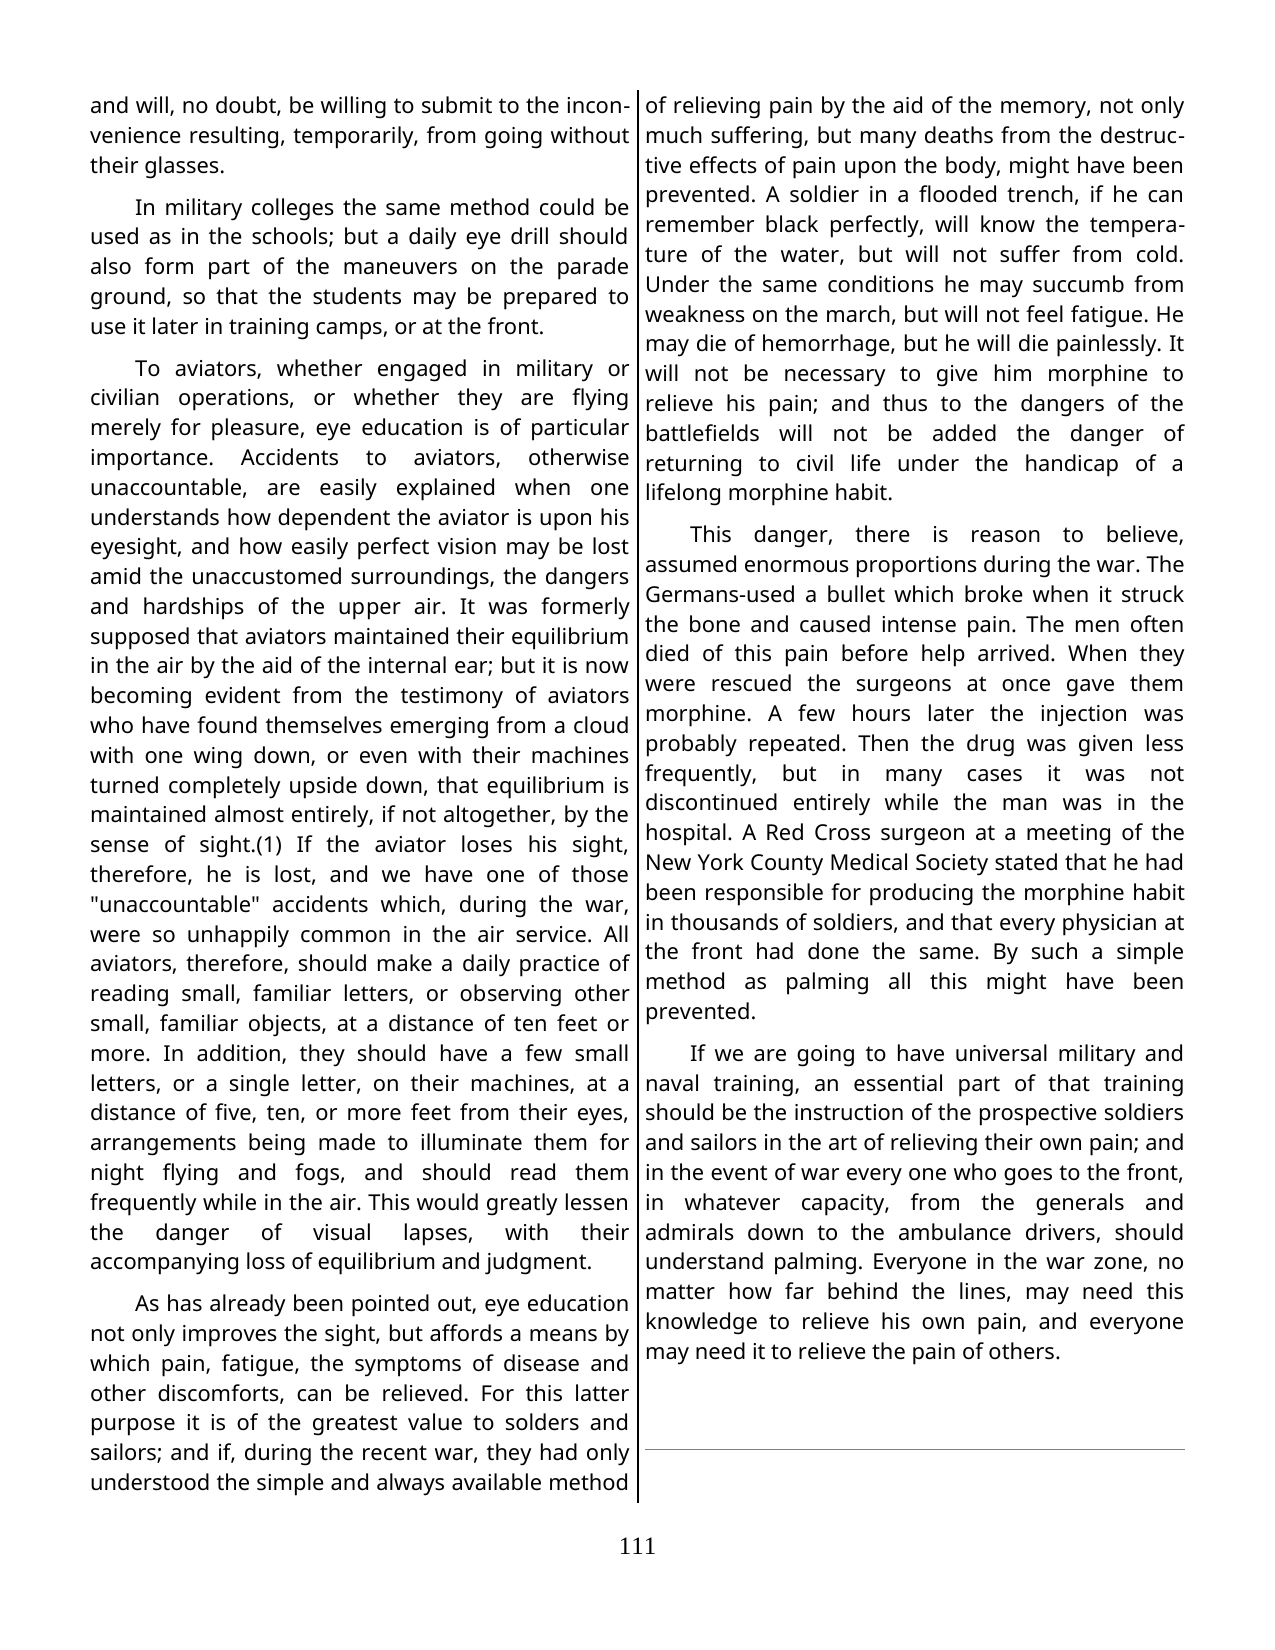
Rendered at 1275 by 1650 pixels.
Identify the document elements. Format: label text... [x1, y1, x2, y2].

text In military colleges the same method could be used as in the schools; but a daily eye drill should also form part of the maneuvers on the parade ground, so that the students may be prepared to use it later in training camps, or at the front. [90, 191, 630, 340]
text and will, no doubt, be willing to submit to the incon­venience resulting, temporarily, from going without their glasses. [90, 90, 630, 179]
text As has already been pointed out, eye education not only improves the sight, but affords a means by which pain, fatigue, the symptoms of disease and other discomforts, can be relieved. For this latter purpose it is of the greatest value to solders and sailors; and if, during the recent war, they had only understood the simple and always available method [90, 1288, 630, 1497]
text To aviators, whether engaged in military or civilian operations, or whether they are flying merely for pleasure, eye education is of particular importance. Accidents to aviators, otherwise unaccountable, are easily explained when one understands how depen­dent the aviator is upon his eyesight, and how easily perfect vision may be lost amid the unaccustomed surroundings, the dangers and hardships of the up­per air. It was formerly supposed that aviators maintained their equilibrium in the air by the aid of the internal ear; but it is now becoming evident from the testimony of aviators who have found them­selves emerging from a cloud with one wing down, or even with their machines turned completely upside down, that equilibrium is maintained almost entirely, if not altogether, by the sense of sight.(1) If the aviator loses his sight, therefore, he is lost, and we have one of those "unaccountable" accidents which, during the war, were so unhappily common in the air service. All aviators, therefore, should make a daily practice of reading small, familiar letters, or ob­serv­ing other small, familiar objects, at a distance of ten feet or more. In addition, they should have a few small letters, or a single letter, on their ma­chines, at a distance of five, ten, or more feet from their eyes, arrangements being made to illuminate them for night flying and fogs, and should read them frequently while in the air. This would greatly lessen the danger of visual lapses, with their accompanying loss of equilibrium and judgment. [90, 352, 630, 1276]
text of relieving pain by the aid of the memory, not only much suffering, but many deaths from the destruc­tive effects of pain upon the body, might have been prevented. A soldier in a flooded trench, if he can remember black perfectly, will know the tempera­ture of the water, but will not suffer from cold. Under the same conditions he may succumb from weakness on the march, but will not feel fatigue. He may die of hemorrhage, but he will die painlessly. It will not be necessary to give him morphine to relieve his pain; and thus to the dangers of the battlefields will not be added the danger of returning to civil life under the handicap of a lifelong morphine habit. [645, 90, 1185, 507]
text This danger, there is reason to believe, assumed enormous proportions during the war. The Germans-used a bullet which broke when it struck the bone and caused intense pain. The men often died of this pain before help arrived. When they were rescued the surgeons at once gave them morphine. A few hours later the injection was probably repeated. Then the drug was given less frequently, but in many cases it was not discontinued entirely while the man was in the hospital. A Red Cross surgeon at a meet­ing of the New York County Medical Society stated that he had been responsible for producing the mor­phine habit in thousands of soldiers, and that every physician at the front had done the same. By such a simple method as palming all this might have been prevented. [645, 519, 1185, 1026]
text If we are going to have universal military and naval training, an essential part of that training should be the instruction of the prospective soldiers and sail­ors in the art of relieving their own pain; and in the event of war every one who goes to the front, in whatever capacity, from the generals and admirals down to the ambulance drivers, should understand palming. Everyone in the war zone, no matter how far behind the lines, may need this knowledge to relieve his own pain, and everyone may need it to relieve the pain of others. [645, 1038, 1185, 1365]
